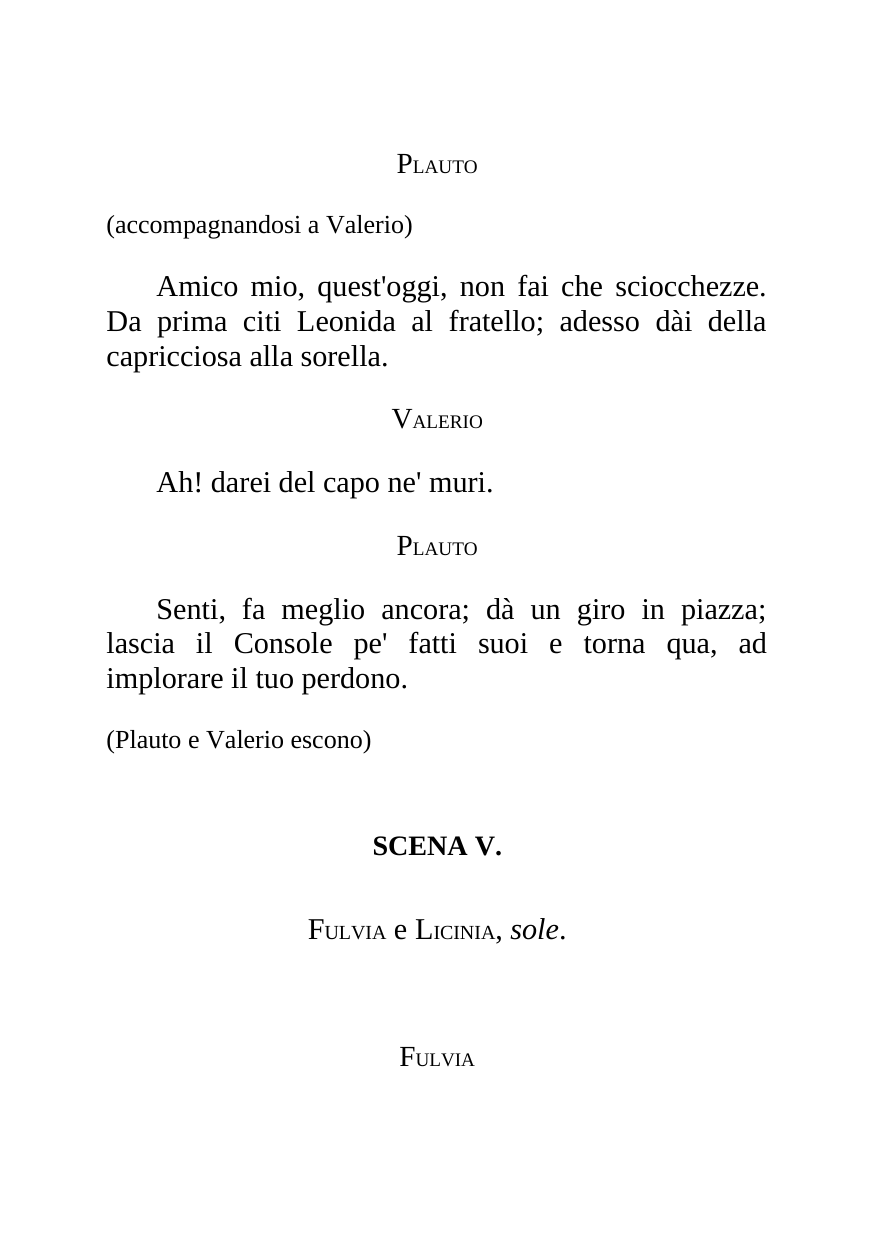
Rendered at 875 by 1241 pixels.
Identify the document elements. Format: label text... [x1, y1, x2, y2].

subtitle SCENA V. [106, 829, 768, 861]
text Fulvia e Licinia, sole. [106, 911, 768, 946]
text Valerio [156, 402, 718, 435]
text Plauto [156, 528, 718, 562]
text Plauto [156, 146, 718, 180]
text Amico mio, quest'oggi, non fai che sciocchezze. Da prima citi Leonida al fratello; adesso dài della capricciosa alla sorella. [106, 268, 768, 372]
text Senti, fa meglio ancora; dà un giro in piazza; lascia il Console pe' fatti suoi e torna qua, ad implorare il tuo perdono. [106, 591, 768, 695]
text (Plauto e Valerio escono) [106, 724, 768, 754]
text Ah! darei del capo ne' muri. [106, 464, 768, 499]
text Fulvia [156, 1039, 718, 1073]
text (accompagnandosi a Valerio) [106, 209, 768, 239]
